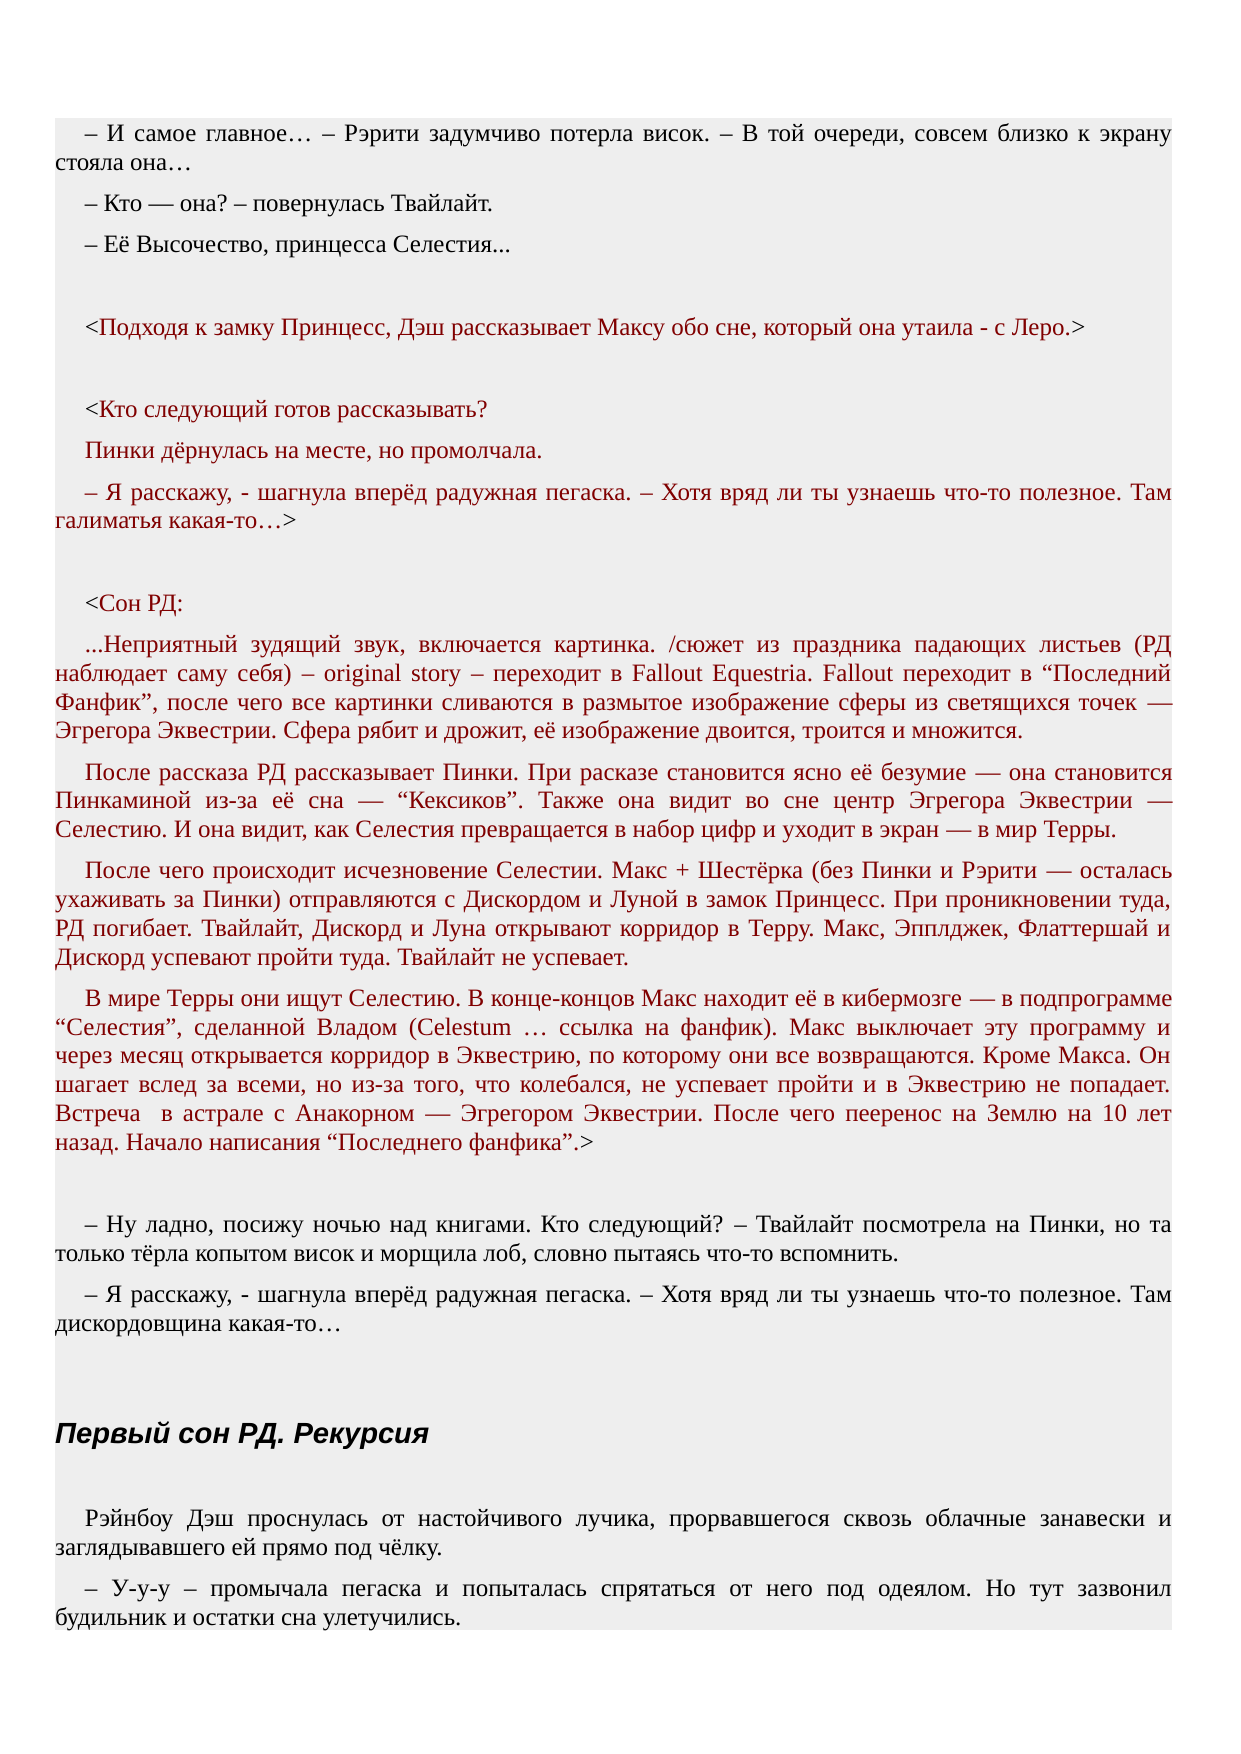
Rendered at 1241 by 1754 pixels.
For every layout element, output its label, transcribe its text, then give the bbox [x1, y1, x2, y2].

text – Её Высочество, принцесса Селестия... [55, 229, 1172, 258]
text – Ну ладно, посижу ночью над книгами. Кто следующий? – Твайлайт посмотрела на Пинки, но та только тёрла копытом висок и морщила лоб, словно пытаясь что-то вспомнить. [55, 1209, 1172, 1267]
text – Кто — она? – повернулась Твайлайт. [55, 188, 1172, 217]
text – Я расскажу, - шагнула вперёд радужная пегаска. – Хотя вряд ли ты узнаешь что-то полезное. Там галиматья какая-то…> [55, 477, 1172, 534]
text – У-у-у – промычала пегаска и попыталась спрятаться от него под одеялом. Но тут зазвонил будильник и остатки сна улетучились. [55, 1573, 1172, 1630]
text – И самое главное… – Рэрити задумчиво потерла висок. – В той очереди, совсем близко к экрану стояла она… [55, 118, 1172, 176]
text – Я расскажу, - шагнула вперёд радужная пегаска. – Хотя вряд ли ты узнаешь что-то полезное. Там дискордовщина какая-то… [55, 1279, 1172, 1337]
text <Сон РД: [55, 588, 1172, 617]
text Пинки дёрнулась на месте, но промолчала. [55, 436, 1172, 464]
text После рассказа РД рассказывает Пинки. При расказе становится ясно её безумие — она становится Пинкаминой из-за её сна — “Кексиков”. Также она видит во сне центр Эгрегора Эквестрии — Селестию. И она видит, как Селестия превращается в набор цифр и уходит в экран — в мир Терры. [55, 757, 1172, 843]
subtitle Первый сон РД. Рекурсия [55, 1416, 1172, 1449]
text В мире Терры они ищут Селестию. В конце-концов Макс находит её в кибермозге — в подпрограмме “Селестия”, сделанной Владом (Celestum … ссылка на фанфик). Макс выключает эту программу и через месяц открывается корридор в Эквестрию, по которому они все возвращаются. Кроме Макса. Он шагает вслед за всеми, но из-за того, что колебался, не успевает пройти и в Эквестрию не попадает. Встреча в астрале с Анакорном — Эгрегором Эквестрии. После чего пееренос на Землю на 10 лет назад. Начало написания “Последнего фанфика”.> [55, 983, 1172, 1156]
text <Подходя к замку Принцесс, Дэш рассказывает Максу обо сне, который она утаила - с Леро.> [55, 312, 1172, 341]
text Рэйнбоу Дэш проснулась от настойчивого лучика, прорвавшегося сквозь облачные занавески и заглядывавшего ей прямо под чёлку. [55, 1503, 1172, 1560]
text После чего происходит исчезновение Селестии. Макс + Шестёрка (без Пинки и Рэрити — осталась ухаживать за Пинки) отправляются с Дискордом и Луной в замок Принцесс. При проникновении туда, РД погибает. Твайлайт, Дискорд и Луна открывают корридор в Терру. Макс, Эпплджек, Флаттершай и Дискорд успевают пройти туда. Твайлайт не успевает. [55, 856, 1172, 971]
text <Кто следующий готов рассказывать? [55, 394, 1172, 423]
text ...Неприятный зудящий звук, включается картинка. /сюжет из праздника падающих листьев (РД наблюдает саму себя) – original story – переходит в Fallout Equestria. Fallout переходит в “Последний Фанфик”, после чего все картинки сливаются в размытое изображение сферы из светящихся точек — Эгрегора Эквестрии. Сфера рябит и дрожит, её изображение двоится, троится и множится. [55, 629, 1172, 744]
